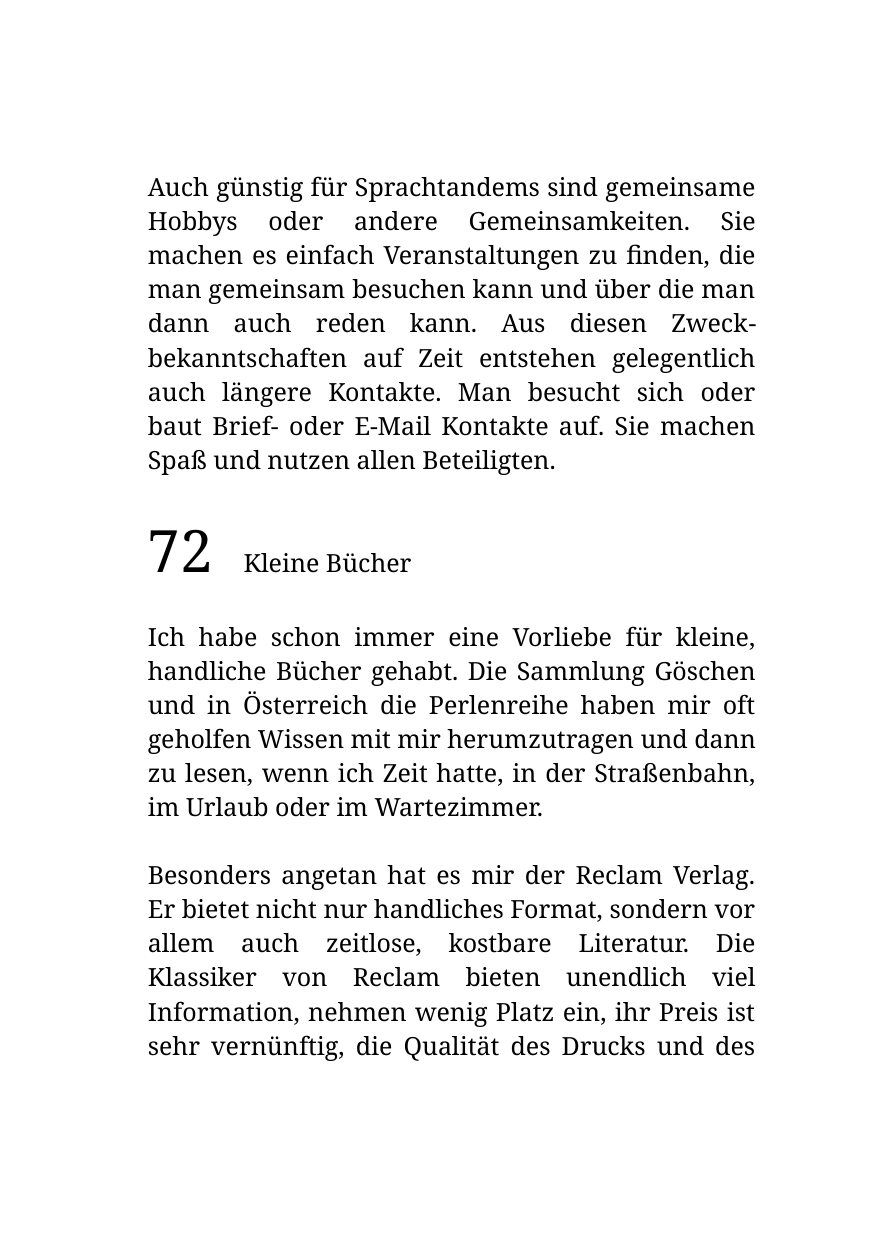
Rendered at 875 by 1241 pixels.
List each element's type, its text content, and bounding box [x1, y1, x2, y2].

text Ich habe schon immer eine Vorliebe für kleine, handliche Bücher gehabt. Die Sammlung Göschen und in Österreich die Perlenreihe haben mir oft geholfen Wissen mit mir herum­zutragen und dann zu lesen, wenn ich Zeit hatte, in der Straßenbahn, im Urlaub oder im Wartezimmer. [148, 619, 756, 824]
text Auch günstig für Sprachtandems sind gemeinsame Hobbys oder andere Gemeinsamkeiten. Sie machen es einfach Veran­staltungen zu finden, die man gemeinsam besuchen kann und über die man dann auch reden kann. Aus diesen Zweck­bekanntschaften auf Zeit entstehen gelegentlich auch längere Kontakte. Man besucht sich oder baut Brief- oder E-Mail Kontakte auf. Sie machen Spaß und nutzen allen Beteiligten. [148, 170, 756, 476]
text Besonders angetan hat es mir der Reclam Verlag. Er bietet nicht nur handliches Format, sondern vor allem auch zeitlose, kostbare Literatur. Die Klassiker von Reclam bieten unendlich viel Information, nehmen wenig Platz ein, ihr Preis ist sehr vernünftig, die Qualität des Drucks und des [148, 858, 756, 1062]
subtitle 72 Kleine Bücher [148, 511, 756, 590]
